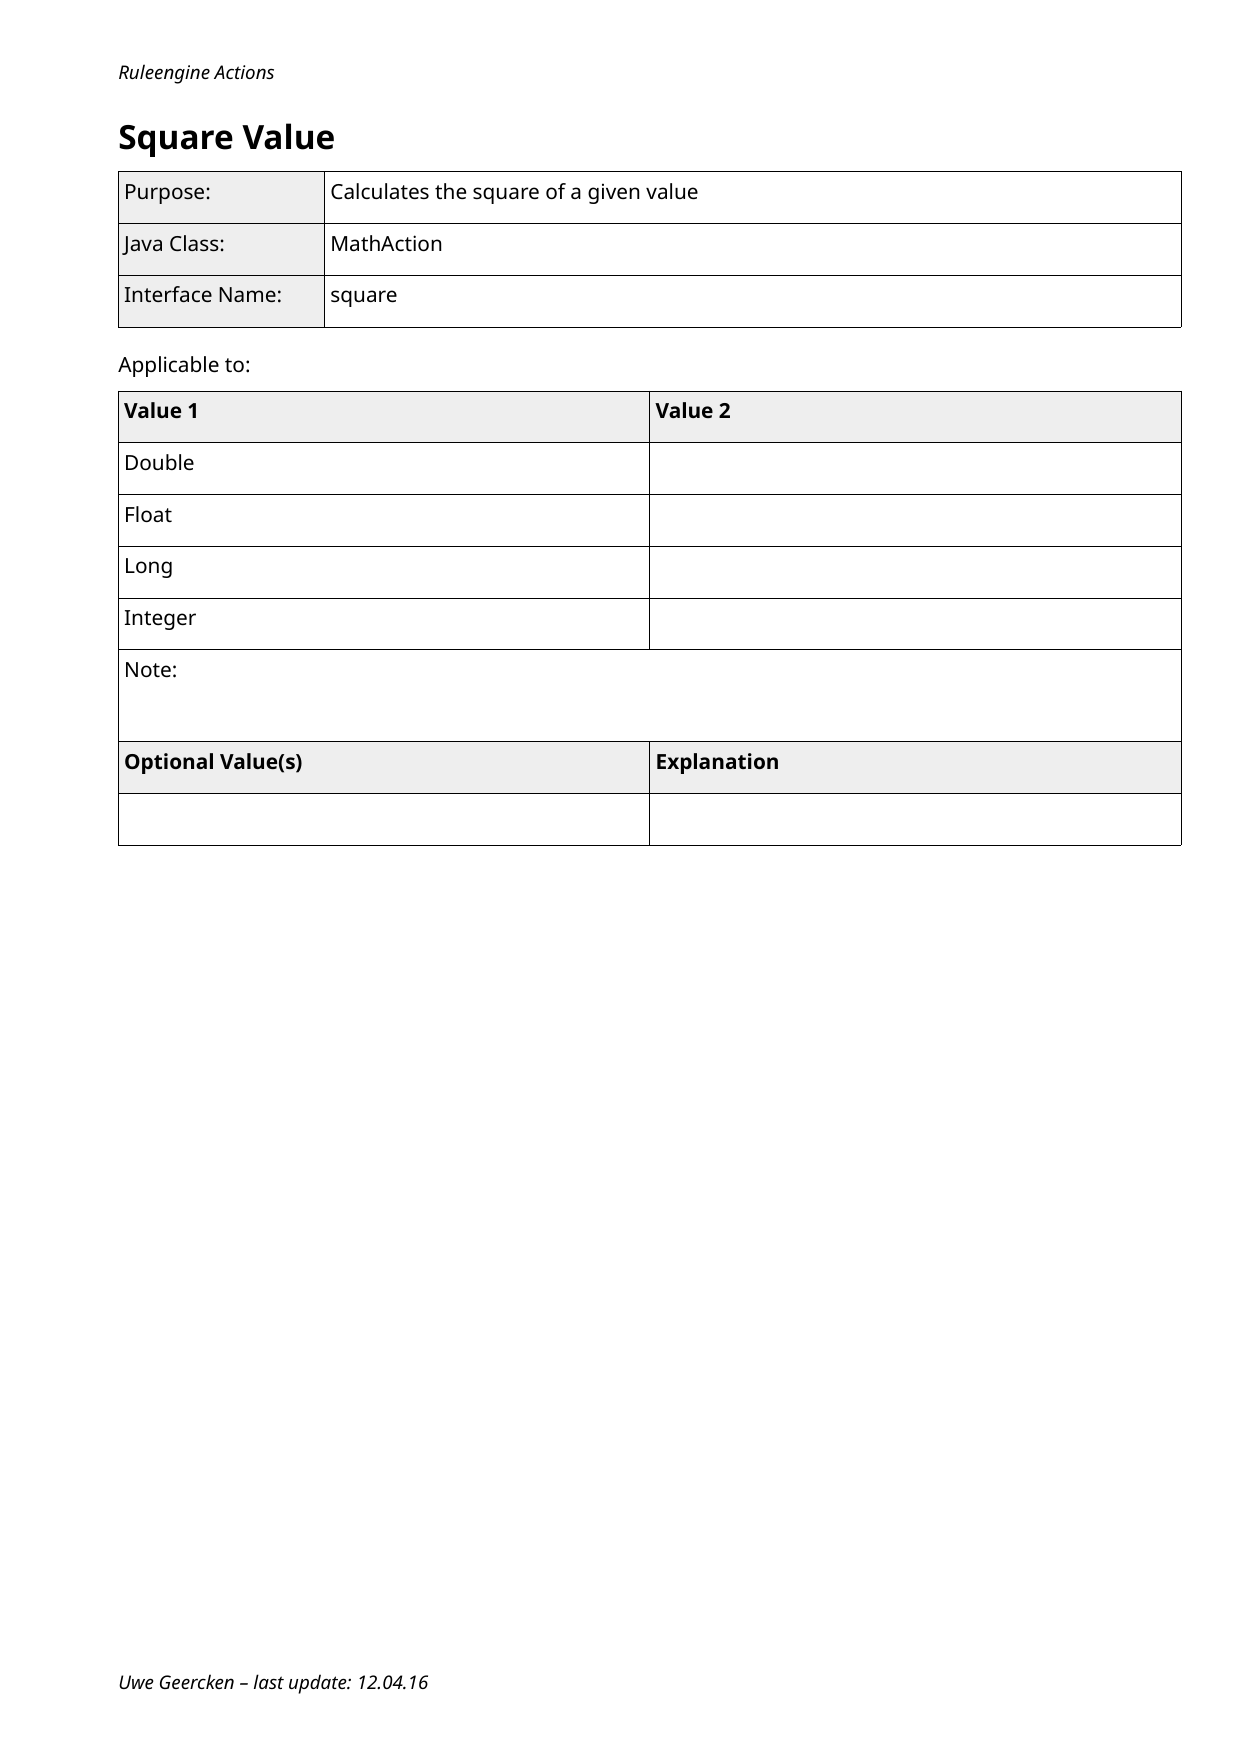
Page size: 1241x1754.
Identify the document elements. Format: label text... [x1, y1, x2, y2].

table_header Value 1 [119, 392, 649, 442]
table_cell Long [119, 547, 649, 598]
table_cell square [325, 276, 1181, 327]
table_header Calculates the square of a given value [325, 172, 1181, 223]
table_cell Interface Name: [119, 276, 324, 327]
table_cell [650, 599, 1181, 649]
text Applicable to: [118, 350, 1181, 379]
text Square Value [118, 114, 1181, 159]
table_cell [650, 547, 1181, 598]
table_cell [650, 443, 1181, 494]
table_cell MathAction [325, 224, 1181, 275]
table_cell Optional Value(s) [119, 742, 649, 793]
table_cell [650, 495, 1181, 546]
table_cell Double [119, 443, 649, 494]
table_cell [119, 794, 649, 845]
table_cell Explanation [650, 742, 1181, 793]
table_cell Float [119, 495, 649, 546]
table_header Value 2 [650, 392, 1181, 442]
table_header Purpose: [119, 172, 324, 223]
table_cell Note: [119, 650, 1181, 741]
table_cell [650, 794, 1181, 845]
table_cell Integer [119, 599, 649, 649]
table_cell Java Class: [119, 224, 324, 275]
